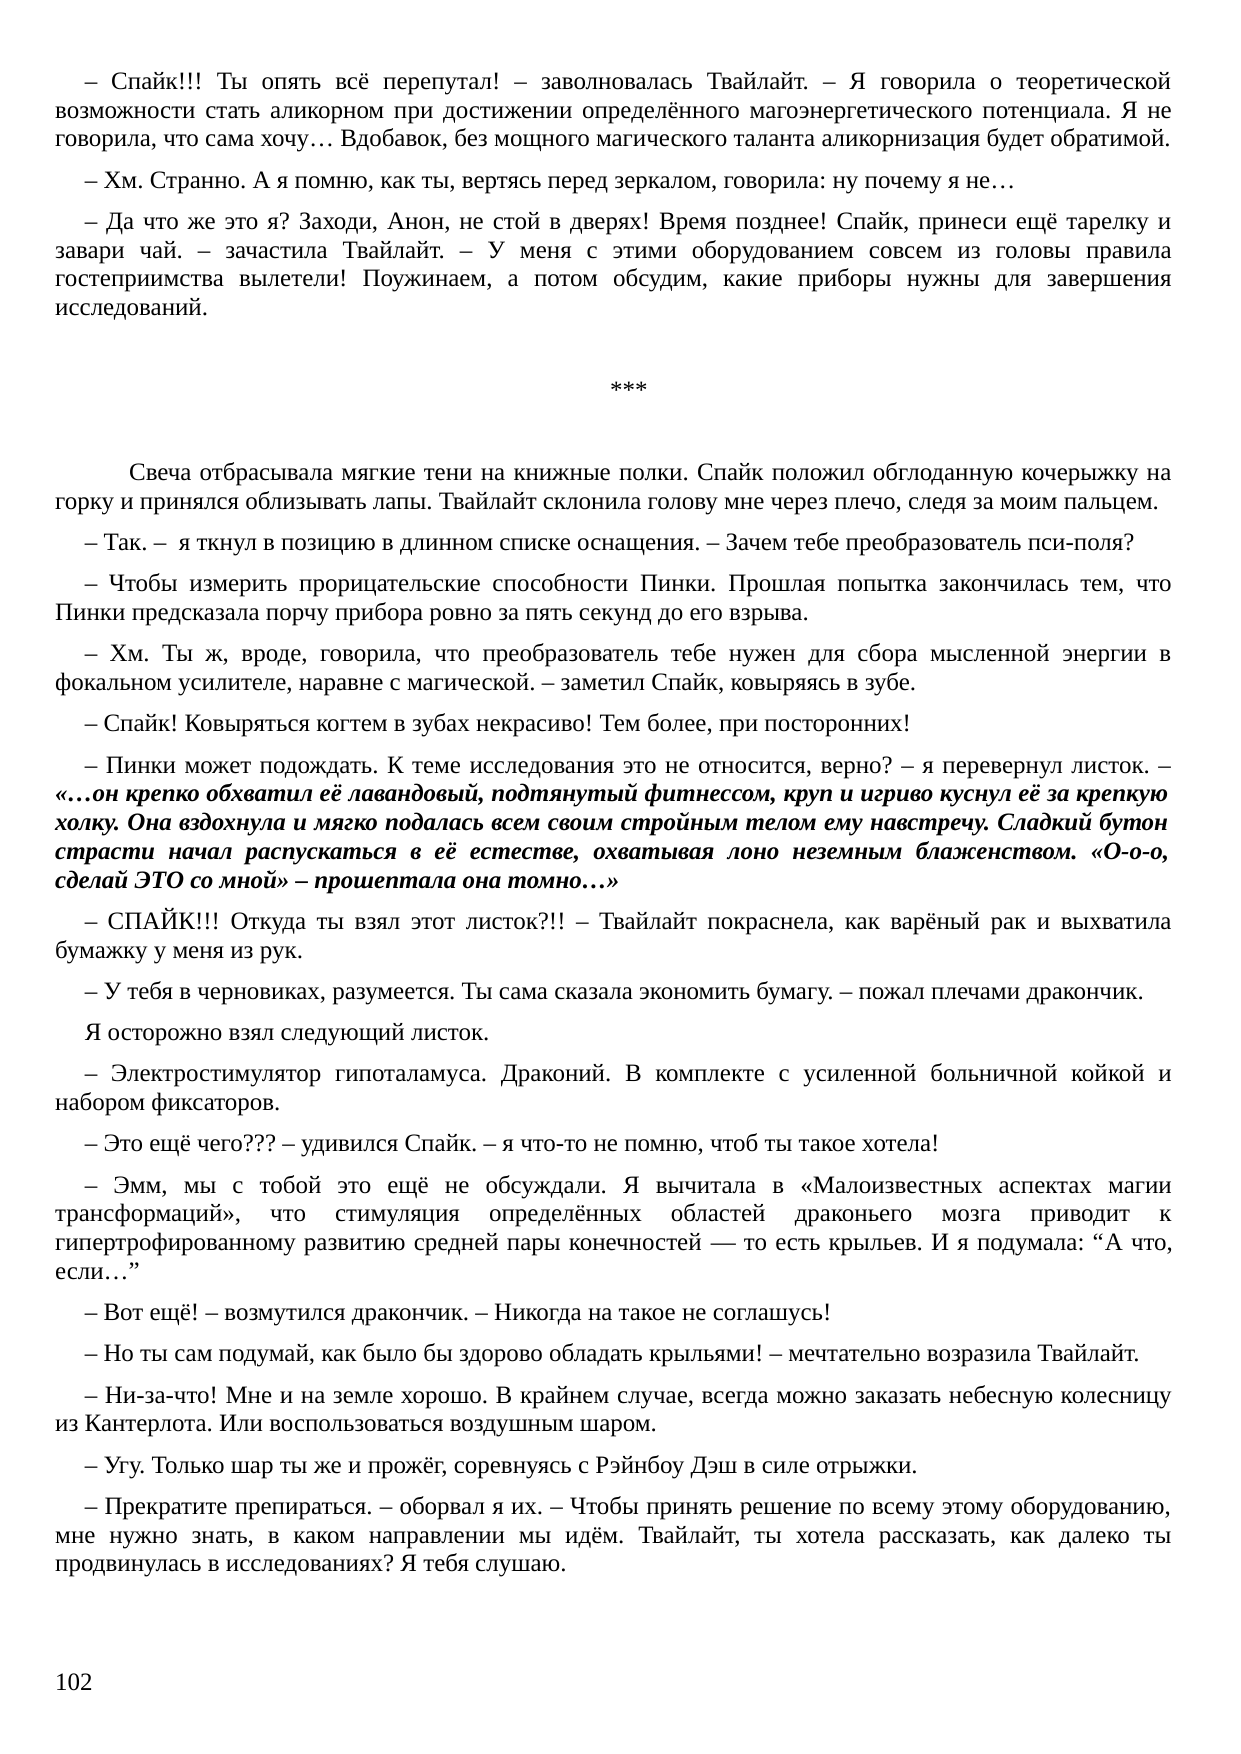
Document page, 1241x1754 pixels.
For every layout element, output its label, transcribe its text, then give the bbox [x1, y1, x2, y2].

text – Спайк!!! Ты опять всё перепутал! – заволновалась Твайлайт. – Я говорила о теоретической возможности стать аликорном при достижении определённого магоэнергетического потенциала. Я не говорила, что сама хочу… Вдобавок, без мощного магического таланта аликорнизация будет обратимой. [55, 66, 1173, 152]
text – Чтобы измерить прорицательские способности Пинки. Прошлая попытка закончилась тем, что Пинки предсказала порчу прибора ровно за пять секунд до его взрыва. [55, 568, 1173, 626]
text – Так. – я ткнул в позицию в длинном списке оснащения. – Зачем тебе преобразователь пси-поля? [55, 527, 1173, 556]
text – Спайк! Ковыряться когтем в зубах некрасиво! Тем более, при посторонних! [55, 708, 1173, 737]
text – Вот ещё! – возмутился дракончик. – Никогда на такое не соглашусь! [55, 1297, 1173, 1326]
text – Но ты сам подумай, как было бы здорово обладать крыльями! – мечтательно возразила Твайлайт. [55, 1338, 1173, 1367]
text – Эмм, мы с тобой это ещё не обсуждали. Я вычитала в «Малоизвестных аспектах магии трансформаций», что стимуляция определённых областей драконьего мозга приводит к гипертрофированному развитию средней пары конечностей — то есть крыльев. И я подумала: “А что, если…” [55, 1170, 1173, 1285]
text – У тебя в черновиках, разумеется. Ты сама сказала экономить бумагу. – пожал плечами дракончик. [55, 976, 1173, 1005]
text – Ни-за-что! Мне и на земле хорошо. В крайнем случае, всегда можно заказать небесную колесницу из Кантерлота. Или воспользоваться воздушным шаром. [55, 1380, 1173, 1437]
text – Пинки может подождать. К теме исследования это не относится, верно? – я перевернул листок. – «…он крепко обхватил её лавандовый, подтянутый фитнессом, круп и игриво куснул её за крепкую холку. Она вздохнула и мягко подалась всем своим стройным телом ему навстречу. Сладкий бутон страсти начал распускаться в её естестве, охватывая лоно неземным блаженством. «О-о-о, сделай ЭТО со мной» – прошептала она томно…» [55, 750, 1173, 893]
text Я осторожно взял следующий листок. [55, 1017, 1173, 1046]
text *** [55, 375, 1173, 403]
text – Хм. Странно. А я помню, как ты, вертясь перед зеркалом, говорила: ну почему я не… [55, 165, 1173, 193]
text – Угу. Только шар ты же и прожёг, соревнуясь с Рэйнбоу Дэш в силе отрыжки. [55, 1450, 1173, 1478]
text – Да что же это я? Заходи, Анон, не стой в дверях! Время позднее! Спайк, принеси ещё тарелку и завари чай. – зачастила Твайлайт. – У меня с этими оборудованием совсем из головы правила гостеприимства вылетели! Поужинаем, а потом обсудим, какие приборы нужны для завершения исследований. [55, 206, 1173, 321]
text Свеча отбрасывала мягкие тени на книжные полки. Спайк положил обглоданную кочерыжку на горку и принялся облизывать лапы. Твайлайт склонила голову мне через плечо, следя за моим пальцем. [55, 457, 1173, 515]
text – Прекратите препираться. – оборвал я их. – Чтобы принять решение по всему этому оборудованию, мне нужно знать, в каком направлении мы идём. Твайлайт, ты хотела рассказать, как далеко ты продвинулась в исследованиях? Я тебя слушаю. [55, 1491, 1173, 1577]
text – Электростимулятор гипоталамуса. Драконий. В комплекте с усиленной больничной койкой и набором фиксаторов. [55, 1058, 1173, 1116]
text – Это ещё чего??? – удивился Спайк. – я что-то не помню, чтоб ты такое хотела! [55, 1128, 1173, 1157]
text – СПАЙК!!! Откуда ты взял этот листок?!! – Твайлайт покраснела, как варёный рак и выхватила бумажку у меня из рук. [55, 906, 1173, 963]
text – Хм. Ты ж, вроде, говорила, что преобразователь тебе нужен для сбора мысленной энергии в фокальном усилителе, наравне с магической. – заметил Спайк, ковыряясь в зубе. [55, 638, 1173, 696]
